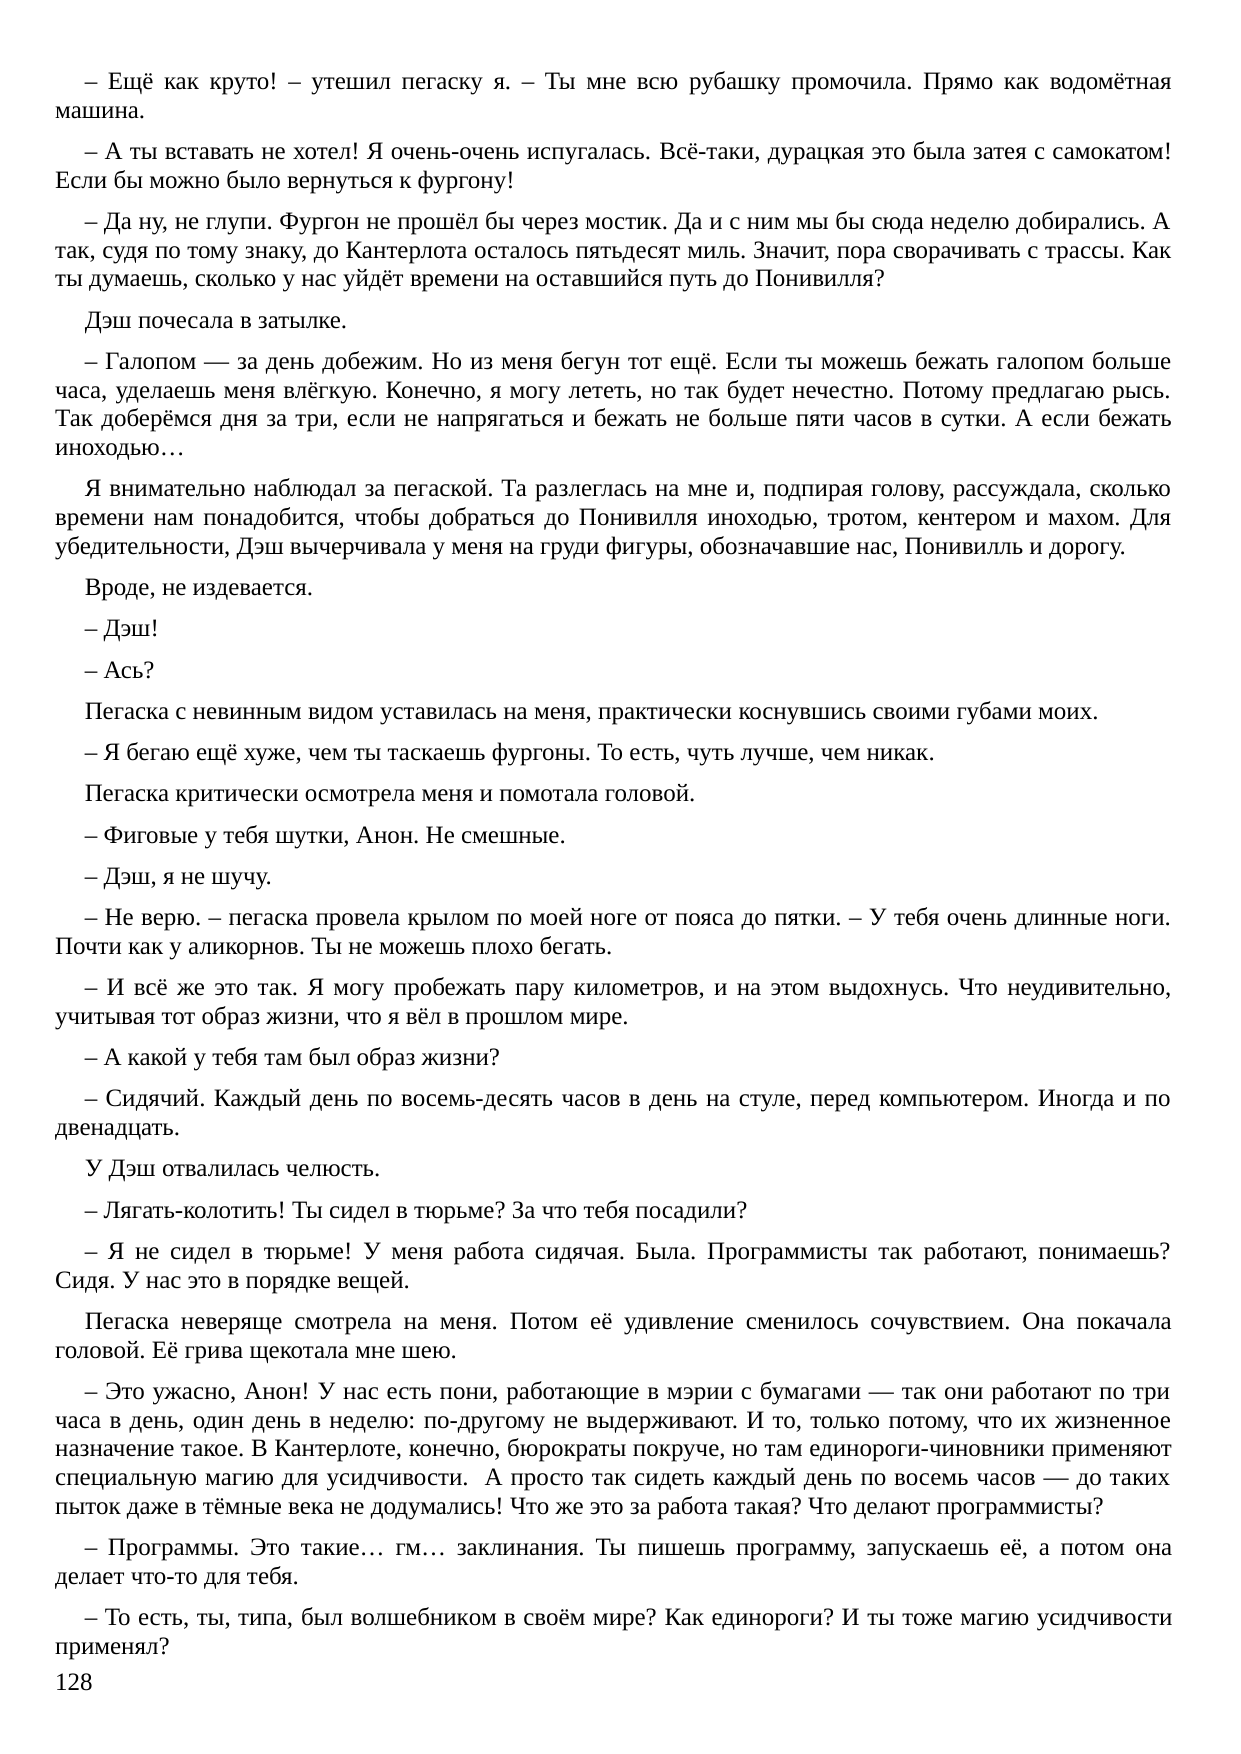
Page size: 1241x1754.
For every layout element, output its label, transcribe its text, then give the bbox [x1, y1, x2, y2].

text Вроде, не издевается. [55, 572, 1173, 601]
text Пегаска с невинным видом уставилась на меня, практически коснувшись своими губами моих. [55, 696, 1173, 725]
text Я внимательно наблюдал за пегаской. Та разлеглась на мне и, подпирая голову, рассуждала, сколько времени нам понадобится, чтобы добраться до Понивилля иноходью, тротом, кентером и махом. Для убедительности, Дэш вычерчивала у меня на груди фигуры, обозначавшие нас, Понивилль и дорогу. [55, 473, 1173, 560]
text – А ты вставать не хотел! Я очень-очень испугалась. Всё-таки, дурацкая это была затея с самокатом! Если бы можно было вернуться к фургону! [55, 136, 1173, 193]
text Пегаска критически осмотрела меня и помотала головой. [55, 778, 1173, 807]
text – Ась? [55, 655, 1173, 683]
text – Ещё как круто! – утешил пегаску я. – Ты мне всю рубашку промочила. Прямо как водомётная машина. [55, 66, 1173, 123]
text Дэш почесала в затылке. [55, 305, 1173, 333]
text – Я бегаю ещё хуже, чем ты таскаешь фургоны. То есть, чуть лучше, чем никак. [55, 737, 1173, 766]
text – Сидячий. Каждый день по восемь-десять часов в день на стуле, перед компьютером. Иногда и по двенадцать. [55, 1083, 1173, 1141]
text – Программы. Это такие… гм… заклинания. Ты пишешь программу, запускаешь её, а потом она делает что-то для тебя. [55, 1532, 1173, 1590]
text Пегаска неверяще смотрела на меня. Потом её удивление сменилось сочувствием. Она покачала головой. Её грива щекотала мне шею. [55, 1306, 1173, 1363]
text – Да ну, не глупи. Фургон не прошёл бы через мостик. Да и с ним мы бы сюда неделю добирались. А так, судя по тому знаку, до Кантерлота осталось пятьдесят миль. Значит, пора сворачивать с трассы. Как ты думаешь, сколько у нас уйдёт времени на оставшийся путь до Понивилля? [55, 206, 1173, 292]
text – Дэш! [55, 613, 1173, 642]
text – То есть, ты, типа, был волшебником в своём мире? Как единороги? И ты тоже магию усидчивости применял? [55, 1602, 1173, 1660]
text – Дэш, я не шучу. [55, 861, 1173, 890]
text – Галопом — за день добежим. Но из меня бегун тот ещё. Если ты можешь бежать галопом больше часа, уделаешь меня влёгкую. Конечно, я могу лететь, но так будет нечестно. Потому предлагаю рысь. Так доберёмся дня за три, если не напрягаться и бежать не больше пяти часов в сутки. А если бежать иноходью… [55, 346, 1173, 461]
text – Фиговые у тебя шутки, Анон. Не смешные. [55, 820, 1173, 848]
text У Дэш отвалилась челюсть. [55, 1153, 1173, 1182]
text – А какой у тебя там был образ жизни? [55, 1042, 1173, 1071]
text – Лягать-колотить! Ты сидел в тюрьме? За что тебя посадили? [55, 1195, 1173, 1223]
text – И всё же это так. Я могу пробежать пару километров, и на этом выдохнусь. Что неудивительно, учитывая тот образ жизни, что я вёл в прошлом мире. [55, 972, 1173, 1030]
text – Я не сидел в тюрьме! У меня работа сидячая. Была. Программисты так работают, понимаешь? Сидя. У нас это в порядке вещей. [55, 1236, 1173, 1293]
text – Не верю. – пегаска провела крылом по моей ноге от пояса до пятки. – У тебя очень длинные ноги. Почти как у аликорнов. Ты не можешь плохо бегать. [55, 902, 1173, 960]
text – Это ужасно, Анон! У нас есть пони, работающие в мэрии с бумагами — так они работают по три часа в день, один день в неделю: по-другому не выдерживают. И то, только потому, что их жизненное назначение такое. В Кантерлоте, конечно, бюрократы покруче, но там единороги-чиновники применяют специальную магию для усидчивости. А просто так сидеть каждый день по восемь часов — до таких пыток даже в тёмные века не додумались! Что же это за работа такая? Что делают программисты? [55, 1376, 1173, 1520]
